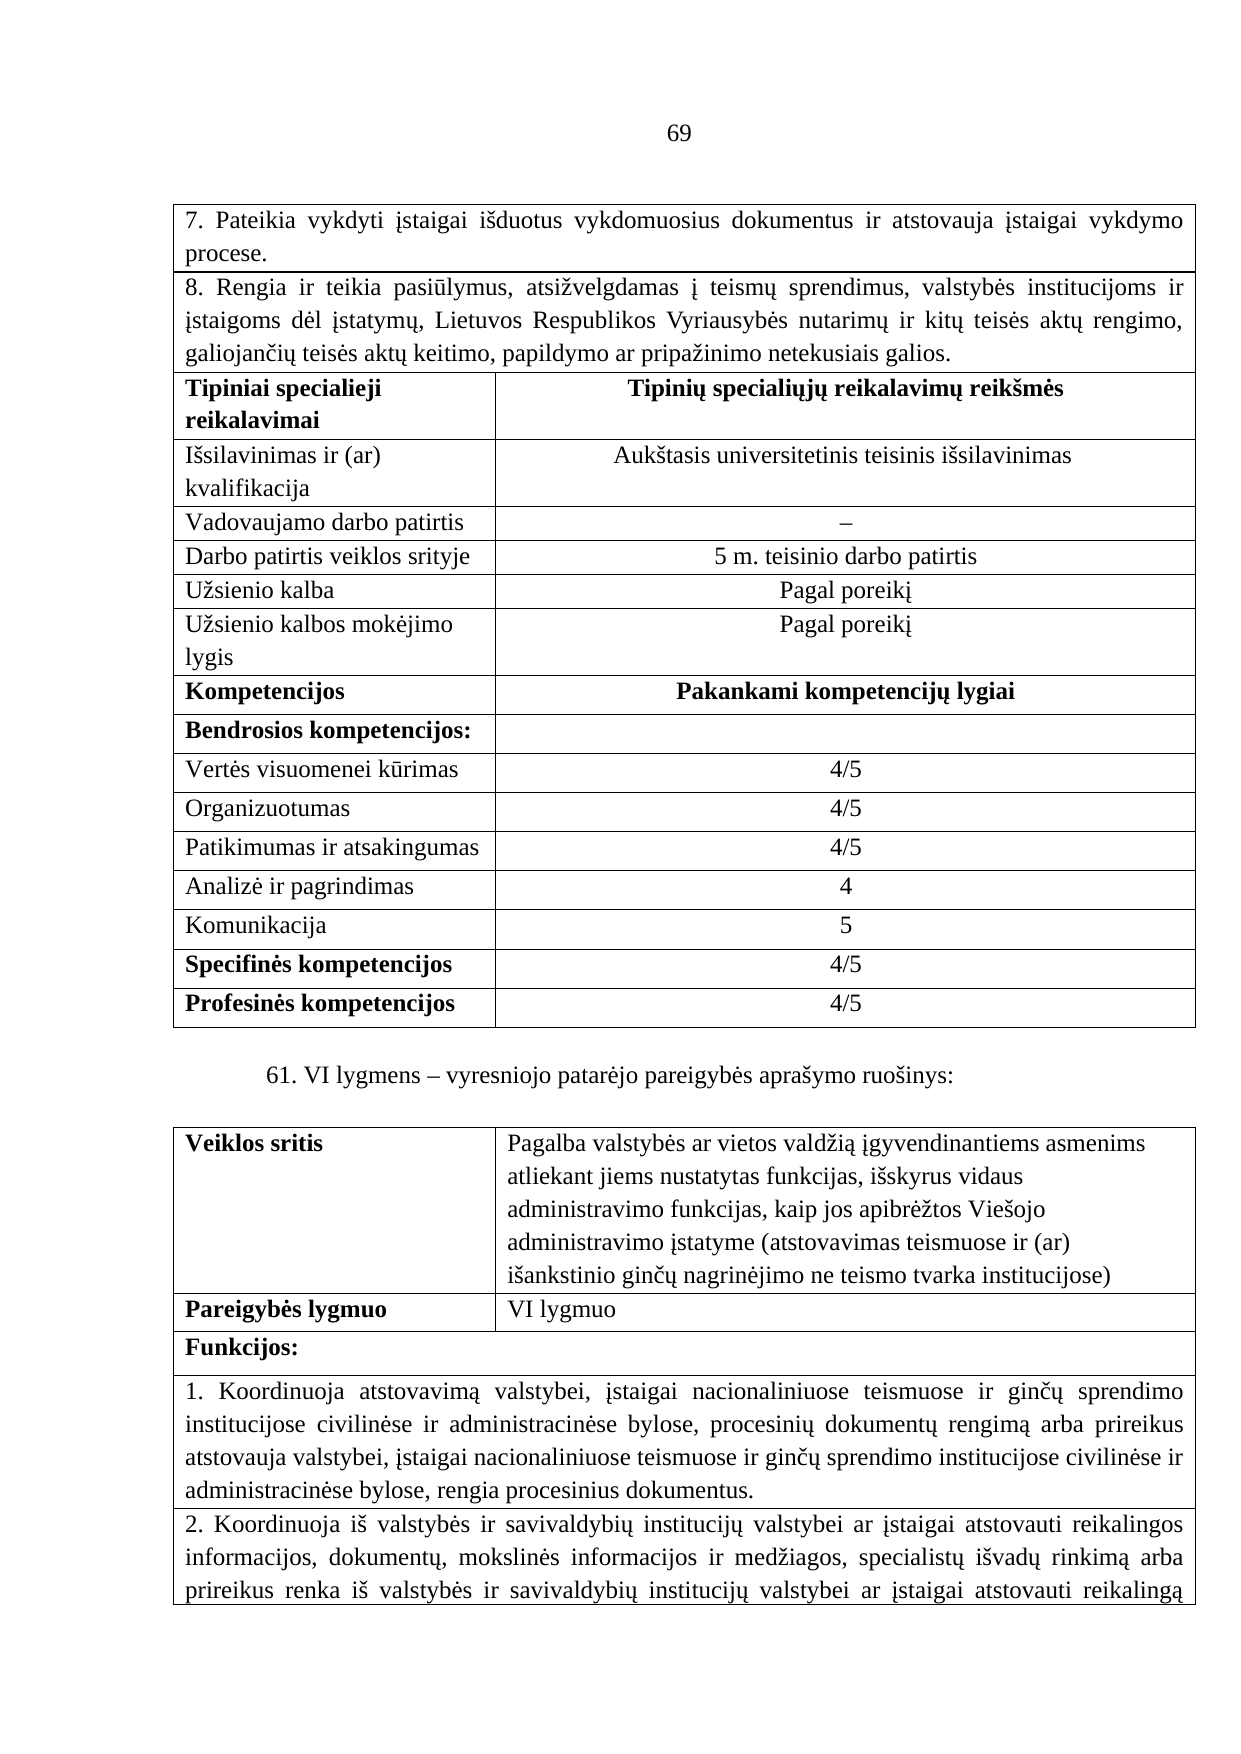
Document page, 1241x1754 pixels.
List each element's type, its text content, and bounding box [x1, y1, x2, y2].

table_cell Patikimumas ir atsakingumas [174, 832, 495, 870]
table_cell Bendrosios kompetencijos: [174, 715, 495, 753]
table_cell VI lygmuo [496, 1294, 1195, 1331]
table_cell 7. Pateikia vykdyti įstaigai išduotus vykdomuosius dokumentus ir atstovauja įstaigai vykdymo procese. [174, 205, 1195, 271]
table_cell 4/5 [496, 832, 1195, 870]
table_cell 4 [496, 871, 1195, 909]
table_cell Pakankami kompetencijų lygiai [496, 676, 1195, 714]
table_cell 4/5 [496, 950, 1195, 987]
table_cell Komunikacija [174, 910, 495, 948]
table_cell Užsienio kalba [174, 575, 495, 608]
table_cell Tipiniai specialieji reikalavimai [174, 373, 495, 439]
table_header Veiklos sritis [174, 1128, 495, 1293]
table_cell 5 [496, 910, 1195, 948]
table_cell Užsienio kalbos mokėjimo lygis [174, 609, 495, 675]
table_cell Organizuotumas [174, 793, 495, 831]
table_cell Profesinės kompetencijos [174, 989, 495, 1027]
table_cell Pareigybės lygmuo [174, 1294, 495, 1331]
table_cell 4/5 [496, 793, 1195, 831]
table_cell Aukštasis universitetinis teisinis išsilavinimas [496, 440, 1195, 506]
table_cell – [496, 507, 1195, 540]
table_cell Pagal poreikį [496, 609, 1195, 675]
table_cell [496, 715, 1195, 753]
table_cell 1. Koordinuoja atstovavimą valstybei, įstaigai nacionaliniuose teismuose ir ginčų sprendimo institucijose civilinėse ir administracinėse bylose, procesinių dokumentų rengimą arba prireikus atstovauja valstybei, įstaigai nacionaliniuose teismuose ir ginčų sprendimo institucijose civilinėse ir administracinėse bylose, rengia procesinius dokumentus. [174, 1376, 1195, 1508]
text 61. VI lygmens – vyresniojo patarėjo pareigybės aprašymo ruošinys: [177, 1061, 1181, 1089]
table_cell Išsilavinimas ir (ar) kvalifikacija [174, 440, 495, 506]
table_cell Analizė ir pagrindimas [174, 871, 495, 909]
table_cell 5 m. teisinio darbo patirtis [496, 541, 1195, 574]
table_cell Specifinės kompetencijos [174, 950, 495, 987]
table_cell 4/5 [496, 754, 1195, 792]
table_cell Tipinių specialiųjų reikalavimų reikšmės [496, 373, 1195, 439]
table_cell Pagal poreikį [496, 575, 1195, 608]
table_cell Vadovaujamo darbo patirtis [174, 507, 495, 540]
table_cell Vertės visuomenei kūrimas [174, 754, 495, 792]
table_cell Kompetencijos [174, 676, 495, 714]
table_cell 4/5 [496, 989, 1195, 1027]
table_cell Funkcijos: [174, 1332, 1195, 1375]
table_header Pagalba valstybės ar vietos valdžią įgyvendinantiems asmenims atliekant jiems nustatytas funkcijas, išskyrus vidaus administravimo funkcijas, kaip jos apibrėžtos Viešojo administravimo įstatyme (atstovavimas teismuose ir (ar) išankstinio ginčų nagrinėjimo ne teismo tvarka institucijose) [496, 1128, 1195, 1293]
table_cell Darbo patirtis veiklos srityje [174, 541, 495, 574]
table_cell 8. Rengia ir teikia pasiūlymus, atsižvelgdamas į teismų sprendimus, valstybės institucijoms ir įstaigoms dėl įstatymų, Lietuvos Respublikos Vyriausybės nutarimų ir kitų teisės aktų rengimo, galiojančių teisės aktų keitimo, papildymo ar pripažinimo netekusiais galios. [174, 273, 1195, 372]
table_cell 2. Koordinuoja iš valstybės ir savivaldybių institucijų valstybei ar įstaigai atstovauti reikalingos informacijos, dokumentų, mokslinės informacijos ir medžiagos, specialistų išvadų rinkimą arba prireikus renka iš valstybės ir savivaldybių institucijų valstybei ar įstaigai atstovauti reikalingą [174, 1509, 1195, 1604]
